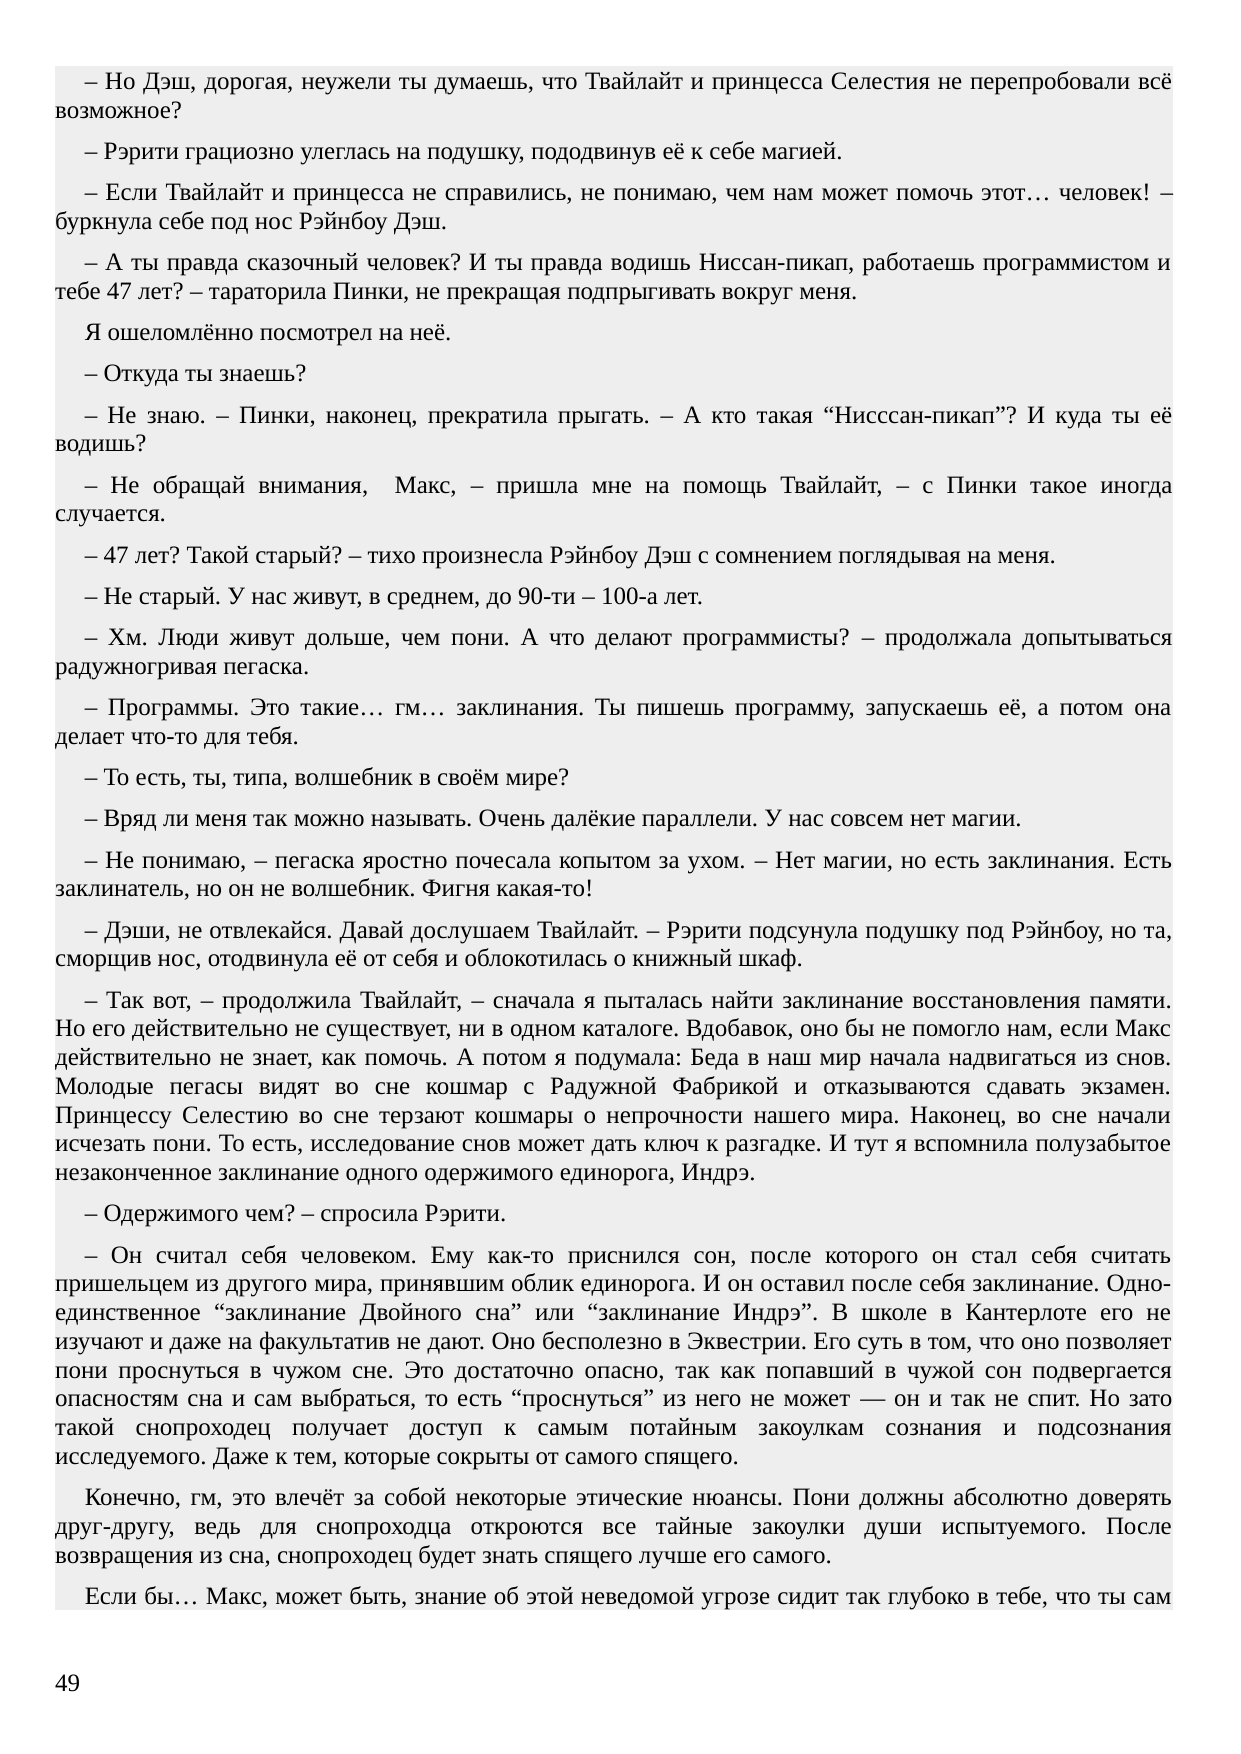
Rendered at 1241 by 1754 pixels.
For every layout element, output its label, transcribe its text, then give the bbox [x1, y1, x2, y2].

text – Не понимаю, – пегаска яростно почесала копытом за ухом. – Нет магии, но есть заклинания. Есть заклинатель, но он не волшебник. Фигня какая-то! [55, 845, 1173, 902]
text – Не обращай внимания, Макс, – пришла мне на помощь Твайлайт, – с Пинки такое иногда случается. [55, 470, 1173, 527]
text – Если Твайлайт и принцесса не справились, не понимаю, чем нам может помочь этот… человек! – буркнула себе под нос Рэйнбоу Дэш. [55, 177, 1173, 235]
text Конечно, гм, это влечёт за собой некоторые этические нюансы. Пони должны абсолютно доверять друг-другу, ведь для снопроходца откроются все тайные закоулки души испытуемого. После возвращения из сна, снопроходец будет знать спящего лучше его самого. [55, 1482, 1173, 1568]
text – Рэрити грациозно улеглась на подушку, пододвинув её к себе магией. [55, 136, 1173, 165]
text – Хм. Люди живут дольше, чем пони. А что делают программисты? – продолжала допытываться радужногривая пегаска. [55, 622, 1173, 680]
text – Не старый. У нас живут, в среднем, до 90-ти – 100-а лет. [55, 581, 1173, 610]
text – Откуда ты знаешь? [55, 358, 1173, 387]
text – А ты правда сказочный человек? И ты правда водишь Ниссан-пикап, работаешь программистом и тебе 47 лет? – тараторила Пинки, не прекращая подпрыгивать вокруг меня. [55, 247, 1173, 305]
text – Программы. Это такие… гм… заклинания. Ты пишешь программу, запускаешь её, а потом она делает что-то для тебя. [55, 692, 1173, 750]
text – Одержимого чем? – спросила Рэрити. [55, 1198, 1173, 1227]
text – Но Дэш, дорогая, неужели ты думаешь, что Твайлайт и принцесса Селестия не перепробовали всё возможное? [55, 66, 1173, 123]
text – 47 лет? Такой старый? – тихо произнесла Рэйнбоу Дэш с сомнением поглядывая на меня. [55, 540, 1173, 568]
text – Так вот, – продолжила Твайлайт, – сначала я пыталась найти заклинание восстановления памяти. Но его действительно не существует, ни в одном каталоге. Вдобавок, оно бы не помогло нам, если Макс действительно не знает, как помочь. А потом я подумала: Беда в наш мир начала надвигаться из снов. Молодые пегасы видят во сне кошмар с Радужной Фабрикой и отказываются сдавать экзамен. Принцессу Селестию во сне терзают кошмары о непрочности нашего мира. Наконец, во сне начали исчезать пони. То есть, исследование снов может дать ключ к разгадке. И тут я вспомнила полузабытое незаконченное заклинание одного одержимого единорога, Индрэ. [55, 985, 1173, 1186]
text – Он считал себя человеком. Ему как-то приснился сон, после которого он стал себя считать пришельцем из другого мира, принявшим облик единорога. И он оставил после себя заклинание. Одно-единственное “заклинание Двойного сна” или “заклинание Индрэ”. В школе в Кантерлоте его не изучают и даже на факультатив не дают. Оно бесполезно в Эквестрии. Его суть в том, что оно позволяет пони проснуться в чужом сне. Это достаточно опасно, так как попавший в чужой сон подвергается опасностям сна и сам выбраться, то есть “проснуться” из него не может — он и так не спит. Но зато такой снопроходец получает доступ к самым потайным закоулкам сознания и подсознания исследуемого. Даже к тем, которые сокрыты от самого спящего. [55, 1240, 1173, 1470]
text Я ошеломлённо посмотрел на неё. [55, 317, 1173, 346]
text Если бы… Макс, может быть, знание об этой неведомой угрозе сидит так глубоко в тебе, что ты сам [55, 1581, 1173, 1610]
text – Не знаю. – Пинки, наконец, прекратила прыгать. – А кто такая “Нисссан-пикап”? И куда ты её водишь? [55, 400, 1173, 457]
text – Дэши, не отвлекайся. Давай дослушаем Твайлайт. – Рэрити подсунула подушку под Рэйнбоу, но та, сморщив нос, отодвинула её от себя и облокотилась о книжный шкаф. [55, 915, 1173, 972]
text – Вряд ли меня так можно называть. Очень далёкие параллели. У нас совсем нет магии. [55, 803, 1173, 832]
text – То есть, ты, типа, волшебник в своём мире? [55, 762, 1173, 791]
